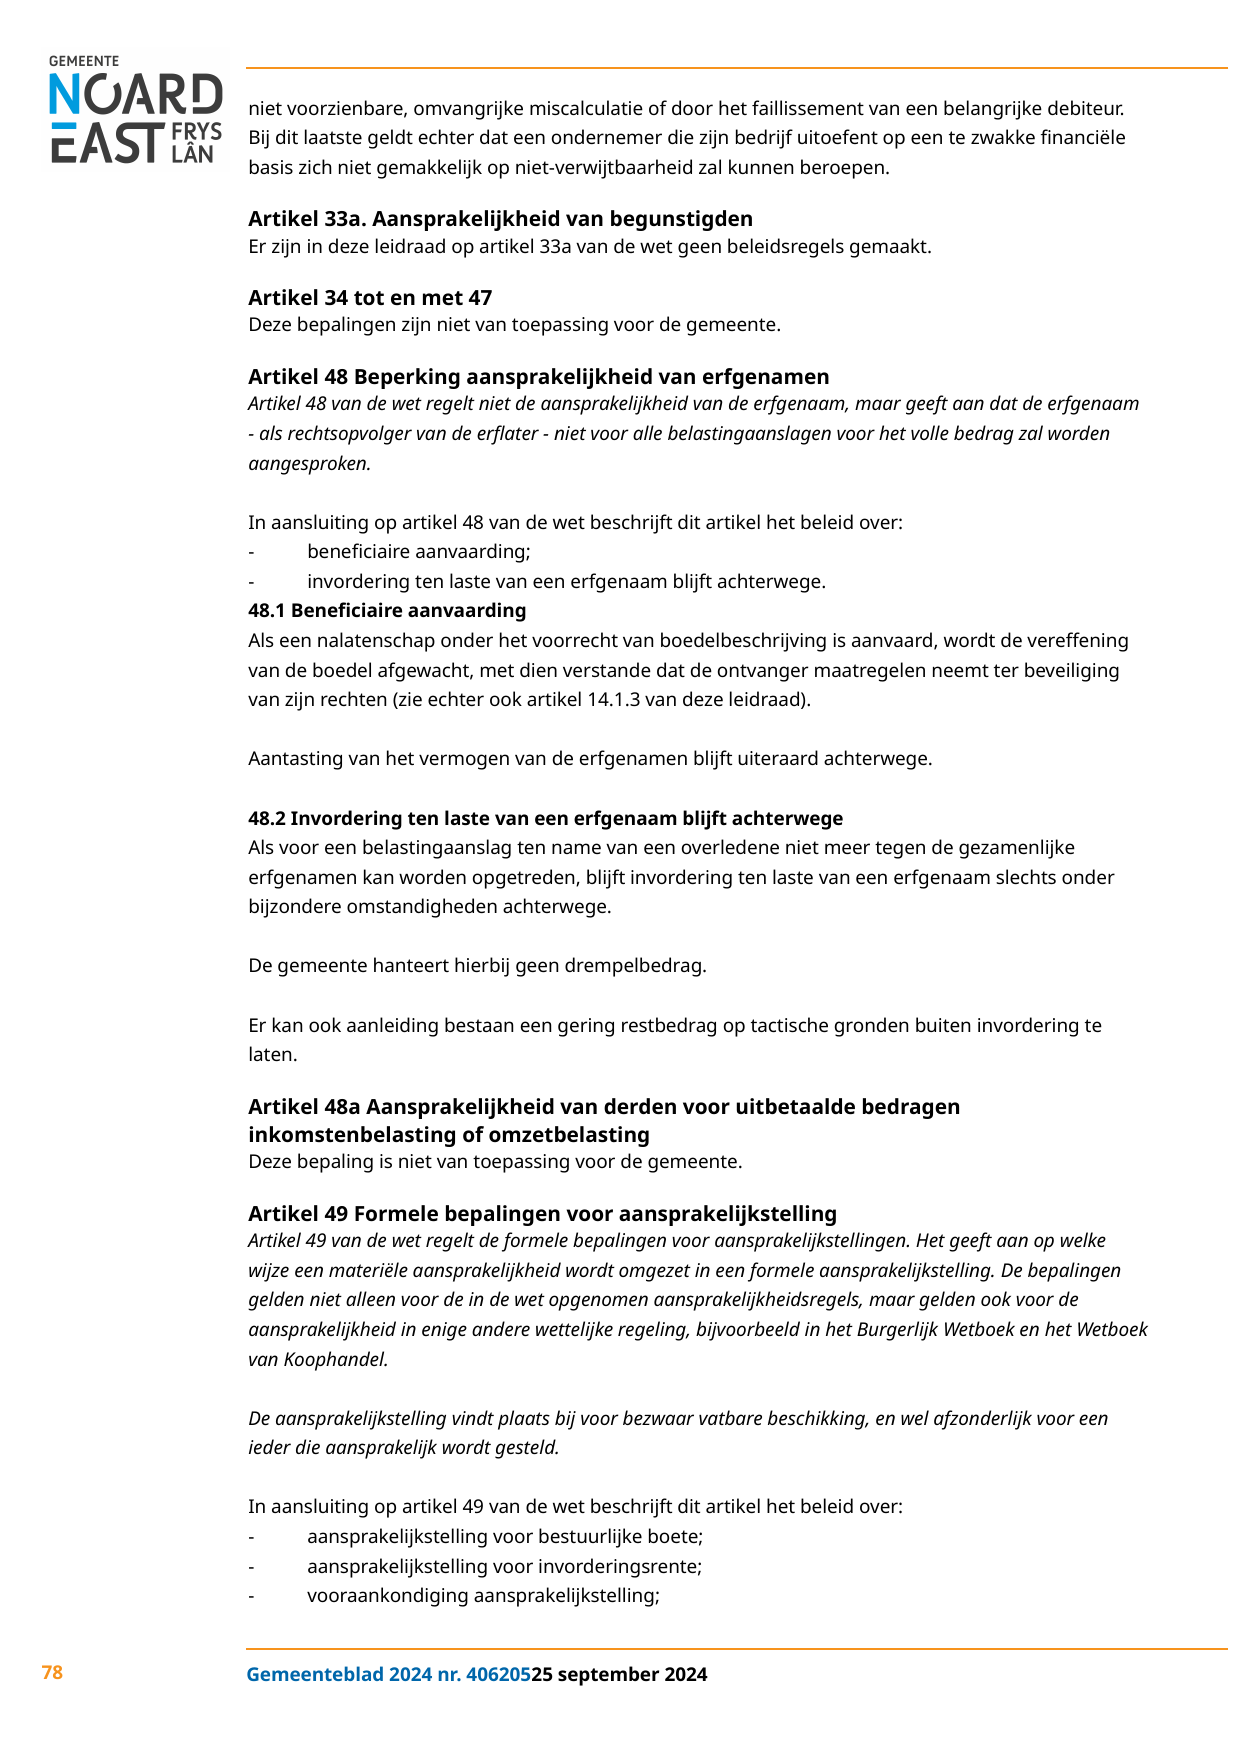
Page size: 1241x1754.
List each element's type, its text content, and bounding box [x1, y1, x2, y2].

text Artikel 49 van de wet regelt de formele bepalingen voor aansprakelijkstellingen. Het geeft aan op welke wijze een materiële aansprakelijkheid wordt omgezet in een formele aansprakelijkstelling. De bepalingen gelden niet alleen voor de in de wet opgenomen aansprakelijkheidsregels, maar gelden ook voor de aansprakelijkheid in enige andere wettelijke regeling, bijvoorbeeld in het Burgerlijk Wetboek en het Wetboek van Koophandel. [248, 1227, 1152, 1372]
text Er zijn in deze leidraad op artikel 33a van de wet geen beleidsregels gemaakt. [248, 233, 1152, 258]
text Artikel 49 Formele bepalingen voor aansprakelijkstelling [248, 1199, 1152, 1227]
text De gemeente hanteert hierbij geen drempelbedrag. [248, 953, 1152, 978]
text Deze bepalingen zijn niet van toepassing voor de gemeente. [248, 312, 1152, 337]
list invordering ten laste van een erfgenaam blijft achterwege. [248, 568, 1152, 594]
text 48.2 Invordering ten laste van een erfgenaam blijft achterwege [248, 805, 1152, 830]
text Artikel 48a Aansprakelijkheid van derden voor uitbetaalde bedragen inkomstenbelasting of omzetbelasting [248, 1092, 1152, 1149]
text Artikel 34 tot en met 47 [248, 283, 1152, 312]
text 48.1 Beneficiaire aanvaarding [248, 598, 1152, 623]
text Er kan ook aanleiding bestaan een gering restbedrag op tactische gronden buiten invordering te laten. [248, 1012, 1152, 1067]
picture [41, 47, 231, 172]
text Artikel 48 Beperking aansprakelijkheid van erfgenamen [248, 362, 1152, 391]
list aansprakelijkstelling voor invorderingsrente; [248, 1553, 1152, 1579]
text Deze bepaling is niet van toepassing voor de gemeente. [248, 1149, 1152, 1174]
list vooraankondiging aansprakelijkstelling; [248, 1582, 1152, 1608]
text Als voor een belastingaanslag ten name van een overledene niet meer tegen de gezamenlijke erfgenamen kan worden opgetreden, blijft invordering ten laste van een erfgenaam slechts onder bijzondere omstandigheden achterwege. [248, 834, 1152, 919]
list aansprakelijkstelling voor bestuurlijke boete; [248, 1523, 1152, 1549]
text De aansprakelijkstelling vindt plaats bij voor bezwaar vatbare beschikking, en wel afzonderlijk voor een ieder die aansprakelijk wordt gesteld. [248, 1405, 1152, 1460]
text Als een nalatenschap onder het voorrecht van boedelbeschrijving is aanvaard, wordt de vereffening van de boedel afgewacht, met dien verstande dat de ontvanger maatregelen neemt ter beveiliging van zijn rechten (zie echter ook artikel 14.1.3 van deze leidraad). [248, 627, 1152, 712]
text Aantasting van het vermogen van de erfgenamen blijft uiteraard achterwege. [248, 746, 1152, 771]
text In aansluiting op artikel 48 van de wet beschrijft dit artikel het beleid over: [248, 509, 1152, 534]
list beneficiaire aanvaarding; [248, 538, 1152, 564]
text niet voorzienbare, omvangrijke miscalculatie of door het faillissement van een belangrijke debiteur. Bij dit laatste geldt echter dat een ondernemer die zijn bedrijf uitoefent op een te zwakke financiële basis zich niet gemakkelijk op niet-verwijtbaarheid zal kunnen beroepen. [248, 95, 1152, 180]
text Artikel 48 van de wet regelt niet de aansprakelijkheid van de erfgenaam, maar geeft aan dat de erfgenaam - als rechtsopvolger van de erflater - niet voor alle belastingaanslagen voor het volle bedrag zal worden aangesproken. [248, 391, 1152, 475]
text In aansluiting op artikel 49 van de wet beschrijft dit artikel het beleid over: [248, 1494, 1152, 1519]
text Artikel 33a. Aansprakelijkheid van begunstigden [248, 204, 1152, 233]
